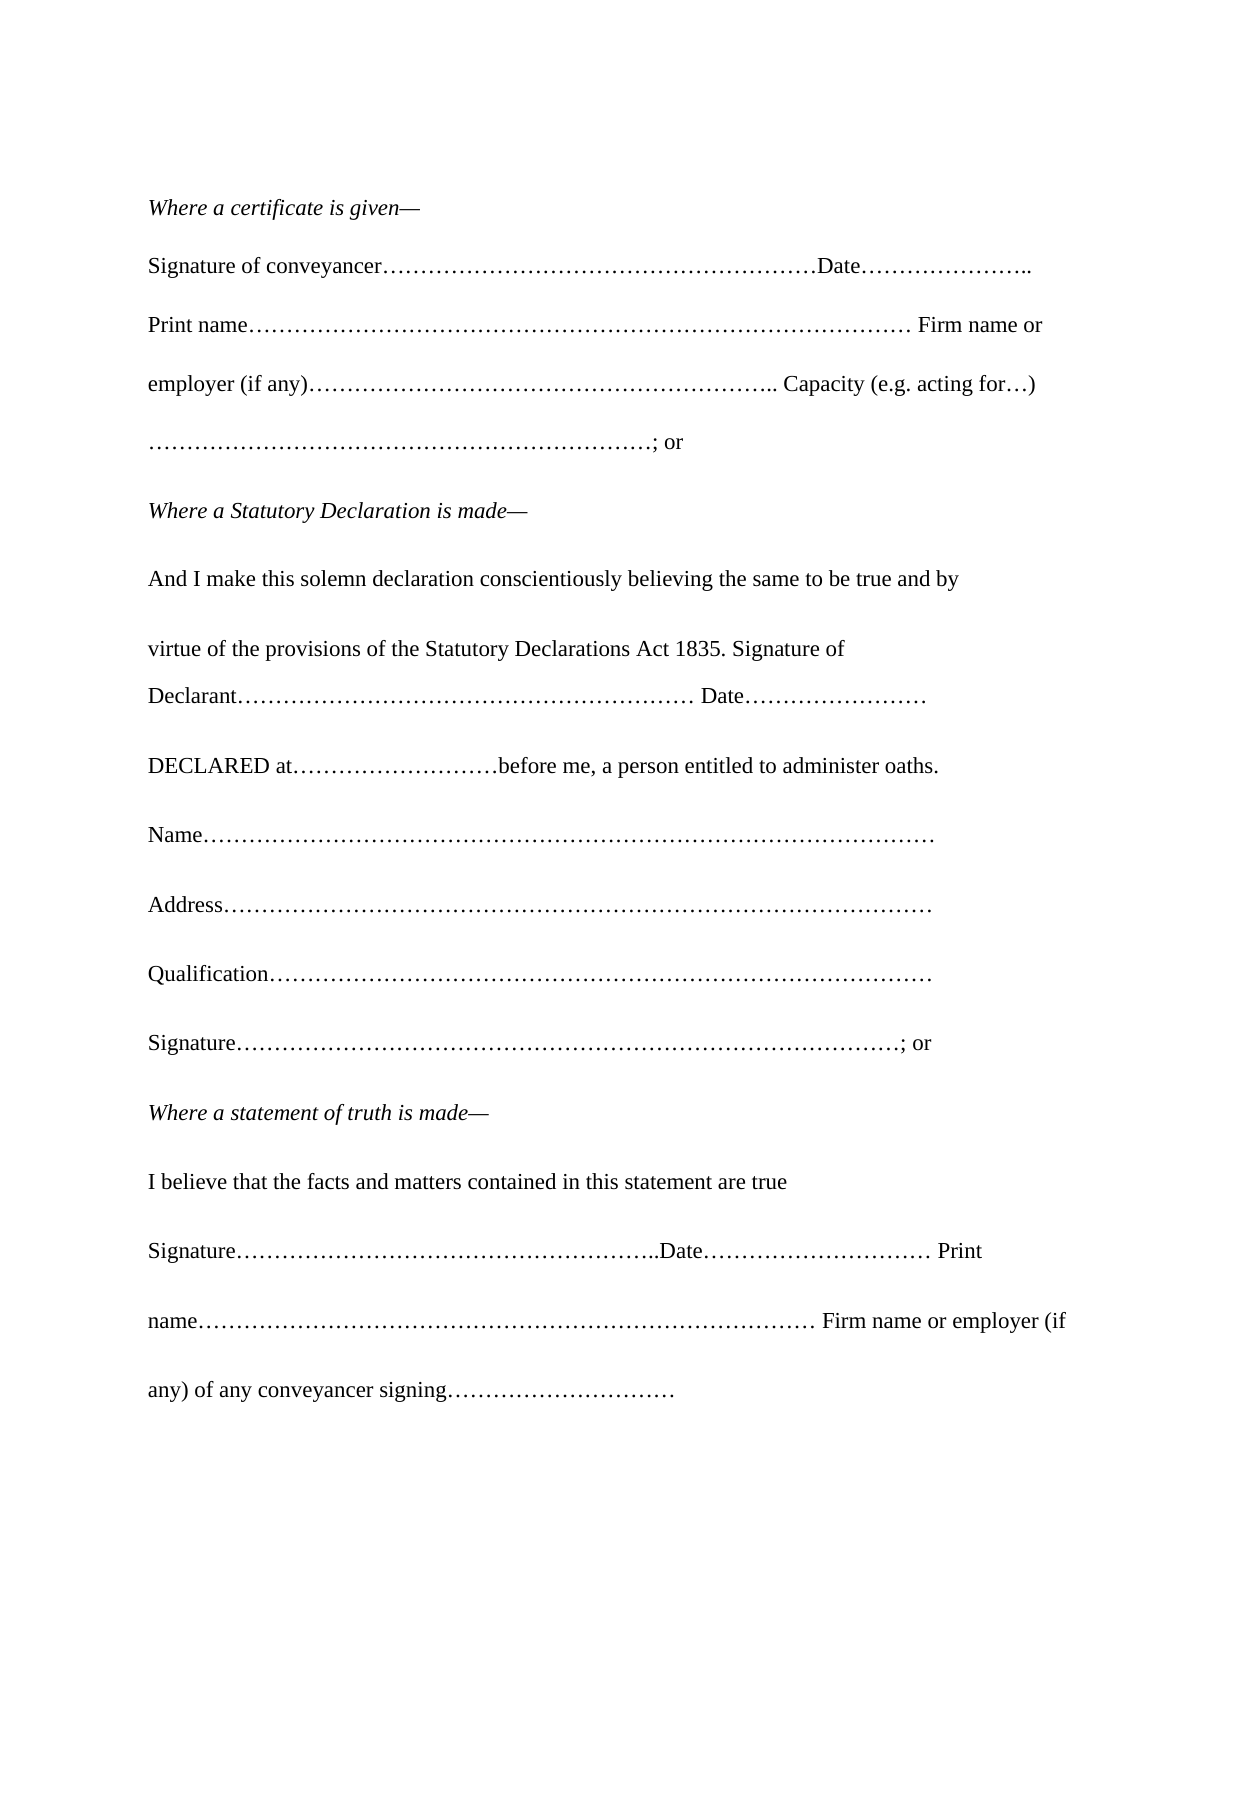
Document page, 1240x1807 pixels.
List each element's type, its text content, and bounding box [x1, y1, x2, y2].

text virtue of the provisions of the Statutory Declarations Act 1835. Signature of Declarant…………………………………………………… Date…………………… [148, 613, 1099, 709]
text Signature of conveyancer…………………………………………………Date………………….. Print name…………………………………………………………………………… Firm name or employer (if any)…………………………………………………….. Capacity (e.g. acting for…)…………………………………………………………; or [148, 220, 1076, 454]
text DECLARED at………………………before me, a person entitled to administer oaths. Name…………………………………………………………………………………… Address………………………………………………………………………………… Qualification…………………………………………………………………………… Signature……………………………………………………………………………; or [148, 709, 1079, 1056]
text Where a statement of truth is made— [148, 1056, 1099, 1125]
text I believe that the facts and matters contained in this statement are true Signature………………………………………………..Date………………………… Print name……………………………………………………………………… Firm name or employer (if any) of any conveyancer signing………………………… [148, 1125, 1099, 1403]
text Where a certificate is given— [148, 161, 1099, 220]
subtitle And I make this solemn declaration conscientiously believing the same to be true and by [148, 532, 1099, 592]
text Where a Statutory Declaration is made— [148, 464, 1099, 523]
